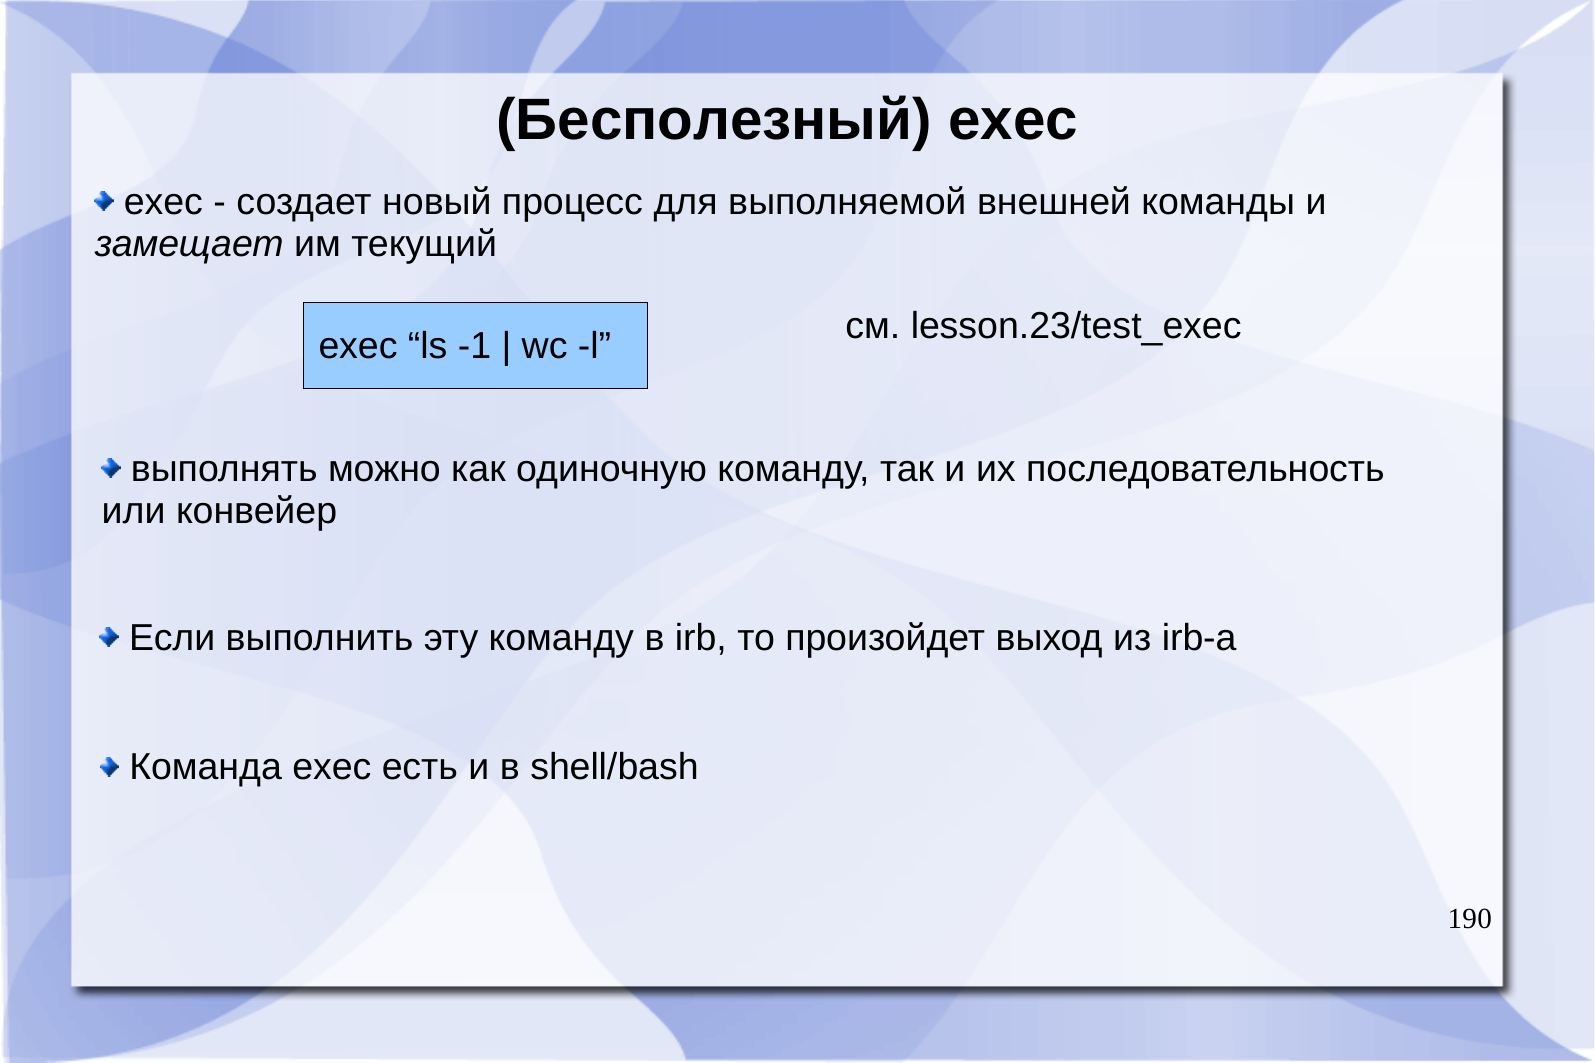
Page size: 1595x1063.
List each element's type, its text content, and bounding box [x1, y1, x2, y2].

text_box exec - создает новый процесс для выполняемой внешней команды и замещает им текущий [79, 172, 1465, 272]
picture [0, 0, 1595, 1063]
title (Бесполезный) exec [75, 75, 1501, 164]
text_box Если выполнить эту команду в irb, то произойдет выход из irb-а [85, 608, 1254, 666]
text_box выполнять можно как одиночную команду, так и их последовательность или конвейер [86, 440, 1413, 539]
text_box см. lesson.23/test_exec [830, 297, 1257, 355]
text_box Команда exec есть и в shell/bash [85, 738, 714, 796]
text_box exec “ls -1 | wc -l” [303, 302, 648, 389]
